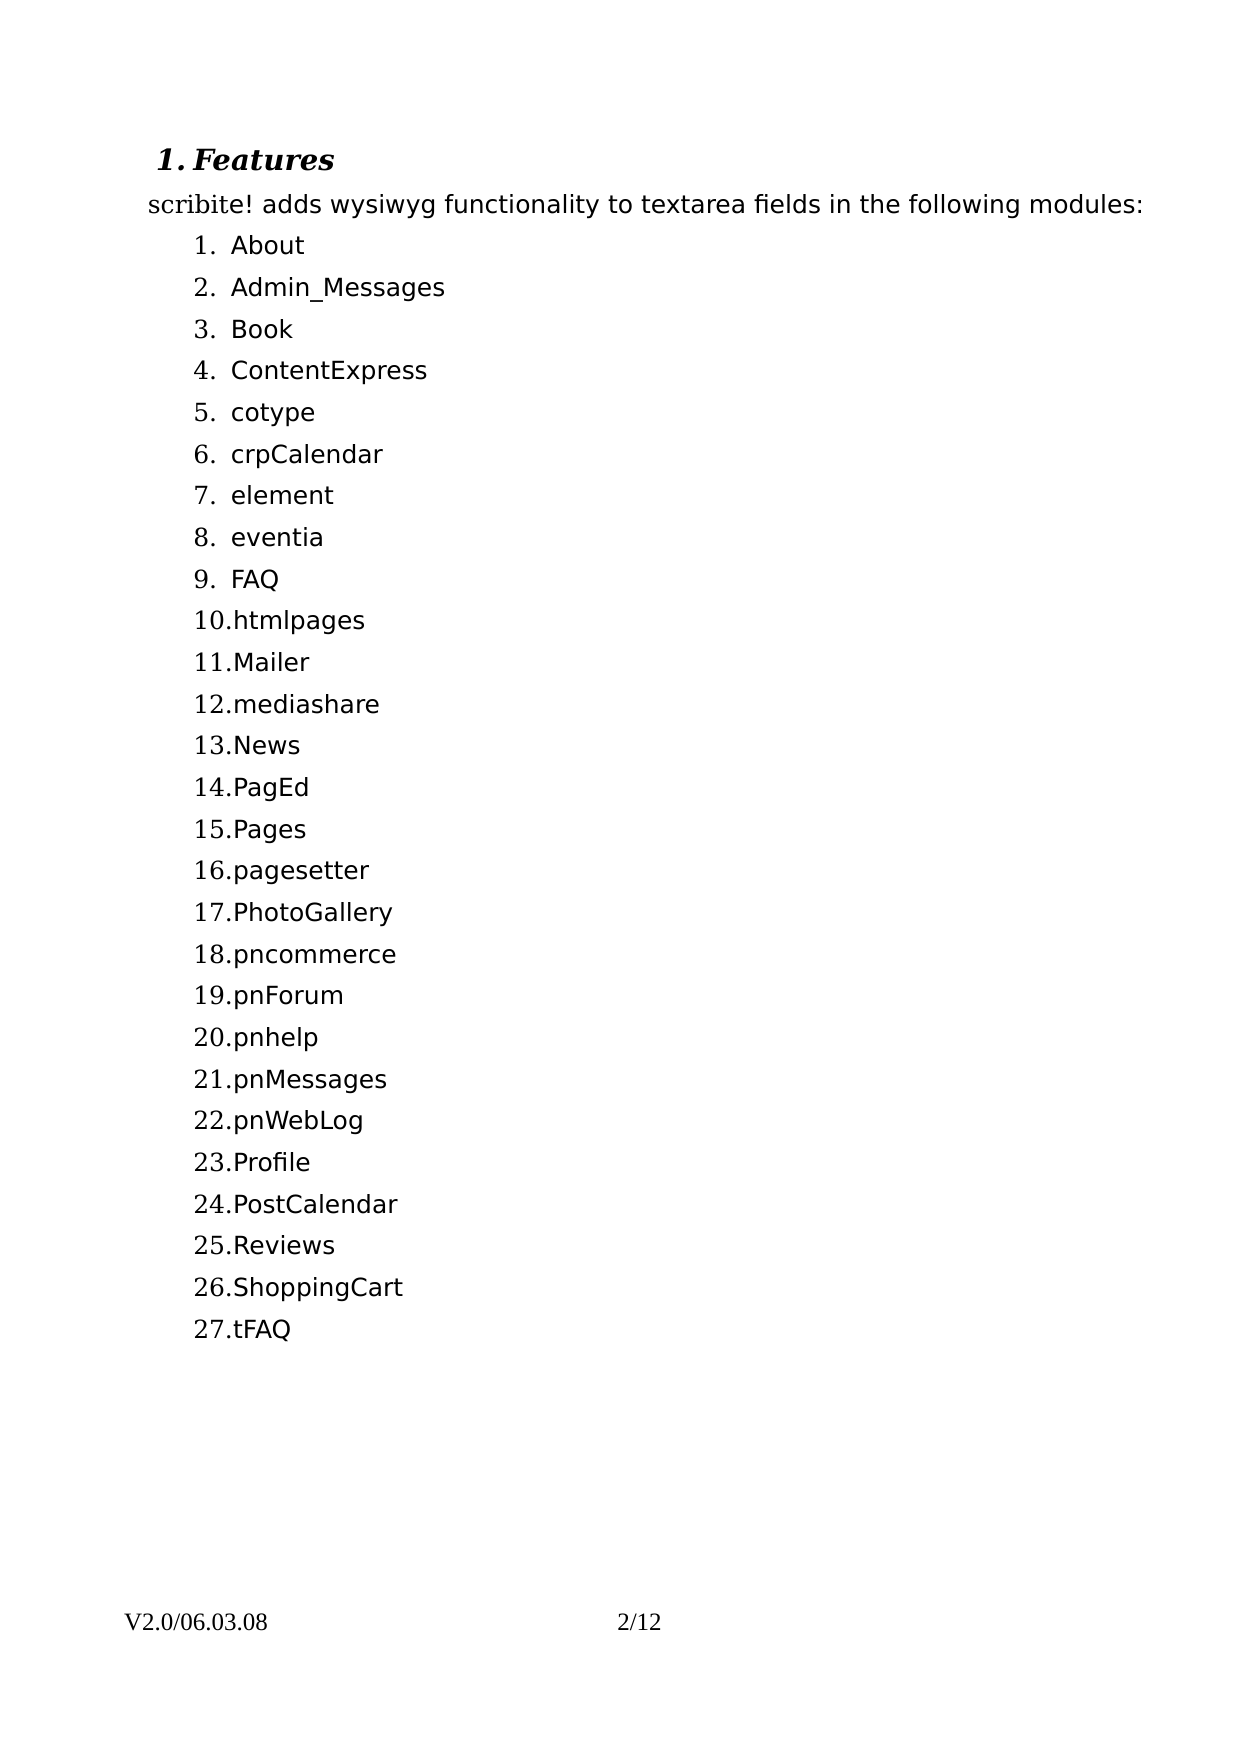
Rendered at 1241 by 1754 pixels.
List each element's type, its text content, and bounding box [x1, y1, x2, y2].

list pagesetter [193, 857, 1160, 886]
list FAQ [193, 565, 1160, 594]
list PhotoGallery [193, 898, 1160, 927]
list cotype [193, 398, 1160, 427]
list mediashare [193, 690, 1160, 719]
list Reviews [193, 1232, 1160, 1261]
list eventia [193, 523, 1160, 552]
list Profile [193, 1148, 1160, 1177]
list Admin_Messages [193, 273, 1160, 302]
list PagEd [193, 773, 1160, 802]
list pnMessages [193, 1065, 1160, 1094]
list tFAQ [193, 1315, 1160, 1344]
list Pages [193, 815, 1160, 844]
subtitle Features [156, 143, 1160, 177]
list pnWebLog [193, 1107, 1160, 1136]
text scribite! adds wysiwyg functionality to textarea fields in the following modules: [148, 190, 1160, 219]
list About [193, 232, 1160, 261]
list crpCalendar [193, 440, 1160, 469]
list pnhelp [193, 1023, 1160, 1052]
list htmlpages [193, 607, 1160, 636]
list News [193, 732, 1160, 761]
list element [193, 482, 1160, 511]
list PostCalendar [193, 1190, 1160, 1219]
list pncommerce [193, 940, 1160, 969]
list Book [193, 315, 1160, 344]
list Mailer [193, 648, 1160, 677]
list ContentExpress [193, 357, 1160, 386]
list ShoppingCart [193, 1273, 1160, 1302]
list pnForum [193, 982, 1160, 1011]
